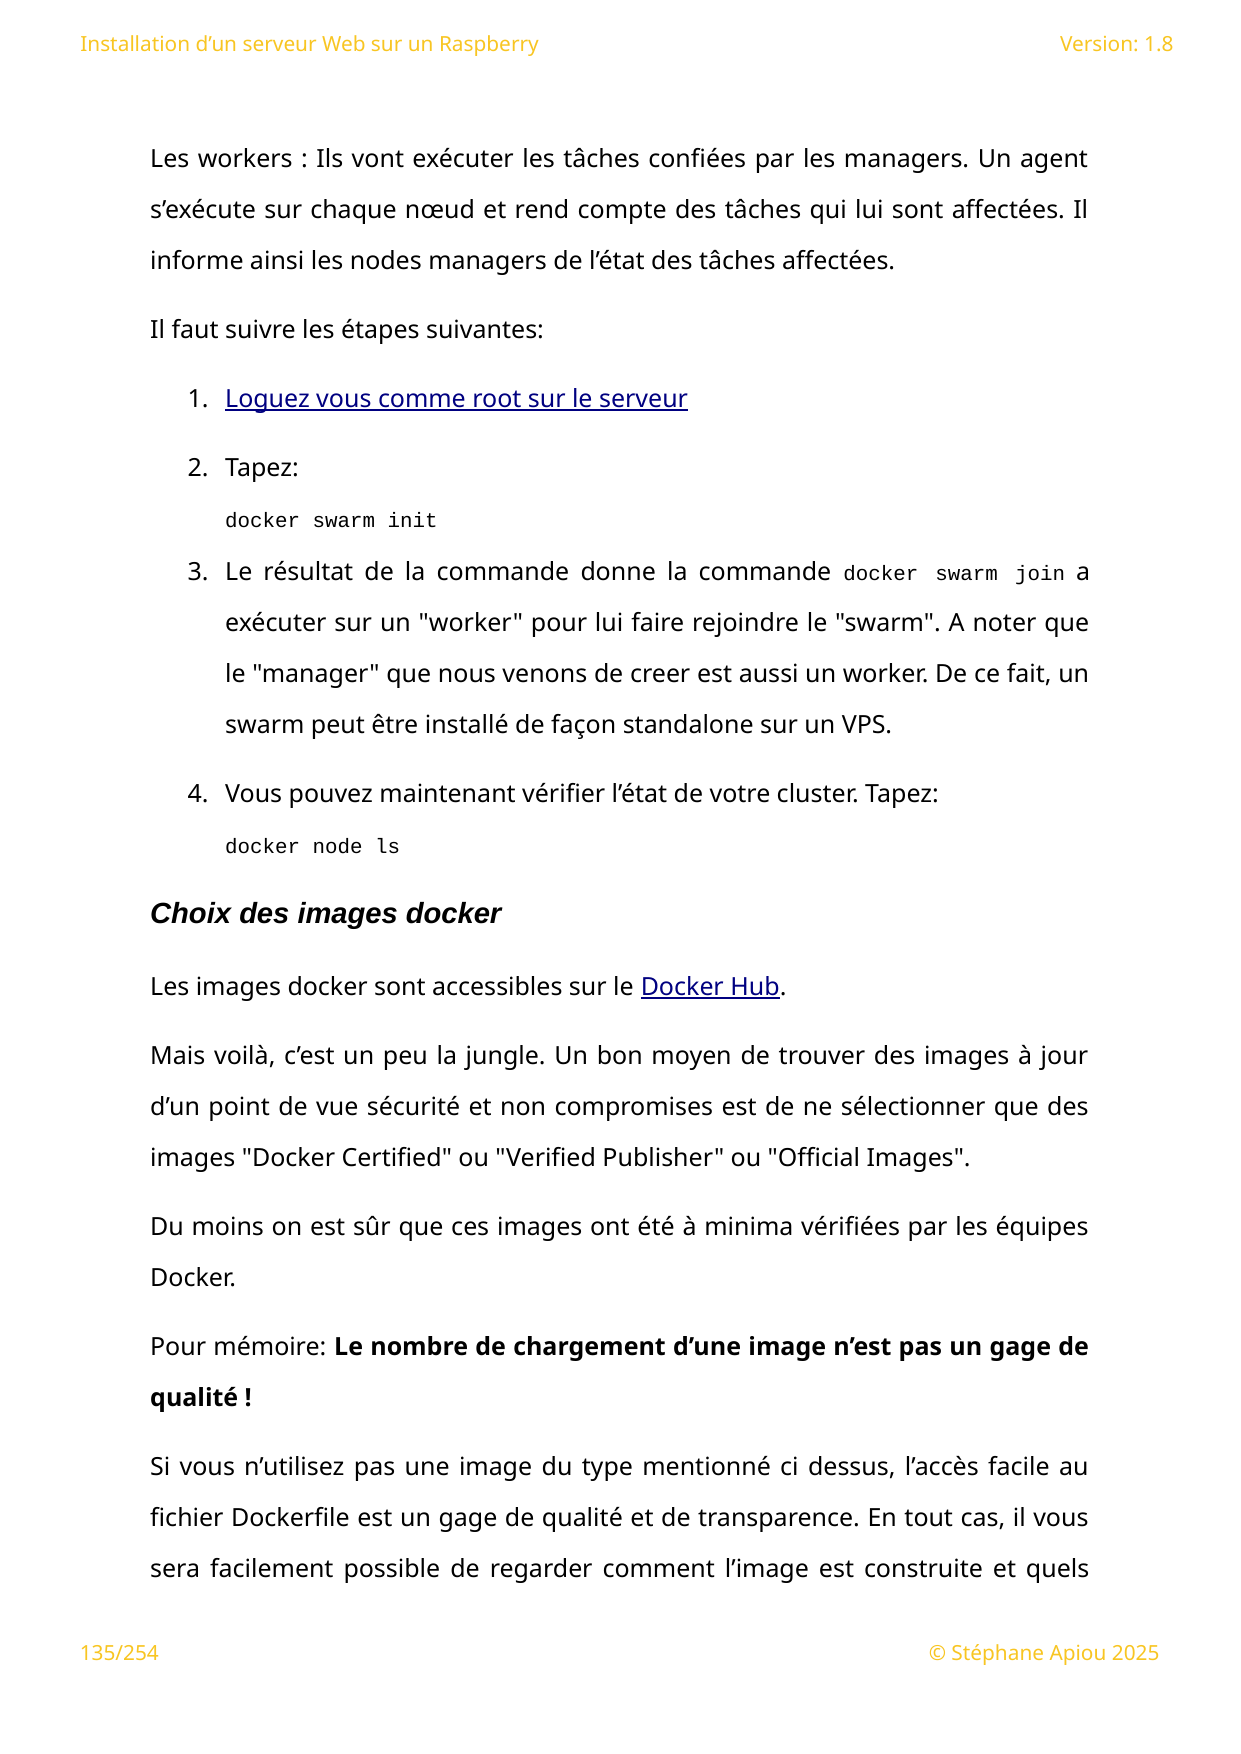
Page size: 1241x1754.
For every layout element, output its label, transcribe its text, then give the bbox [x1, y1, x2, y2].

subtitle Choix des images docker [150, 897, 1090, 930]
text Si vous n’utilisez pas une image du type mentionné ci dessus, l’accès facile au fichier Dockerfile est un gage de qualité et de transparence. En tout cas, il vous sera facilement possible de regarder comment l’image est construite et quels [150, 1448, 1090, 1584]
text Du moins on est sûr que ces images ont été à minima vérifiées par les équipes Docker. [150, 1208, 1090, 1293]
list Loguez vous comme root sur le serveur [187, 381, 1090, 415]
list Vous pouvez maintenant vérifier l’état de votre cluster. Tapez: [187, 776, 1090, 810]
text Les workers : Ils vont exécuter les tâches confiées par les managers. Un agent s’exécute sur chaque nœud et rend compte des tâches qui lui sont affectées. Il informe ainsi les nodes managers de l’état des tâches affectées. [150, 141, 1090, 277]
text Les images docker sont accessibles sur le Docker Hub. [150, 968, 1090, 1002]
list Tapez: [187, 450, 1090, 484]
list docker node ls [187, 836, 1090, 860]
list Le résultat de la commande donne la commande docker swarm join a exécuter sur un "worker" pour lui faire rejoindre le "swarm". A noter que le "manager" que nous venons de creer est aussi un worker. De ce fait, un swarm peut être installé de façon standalone sur un VPS. [187, 554, 1090, 741]
text Pour mémoire: Le nombre de chargement d’une image n’est pas un gage de qualité ! [150, 1328, 1090, 1413]
list docker swarm init [187, 510, 1090, 533]
text Mais voilà, c’est un peu la jungle. Un bon moyen de trouver des images à jour d’un point de vue sécurité et non compromises est de ne sélectionner que des images "Docker Certified" ou "Verified Publisher" ou "Official Images". [150, 1037, 1090, 1173]
text Il faut suivre les étapes suivantes: [150, 312, 1090, 346]
